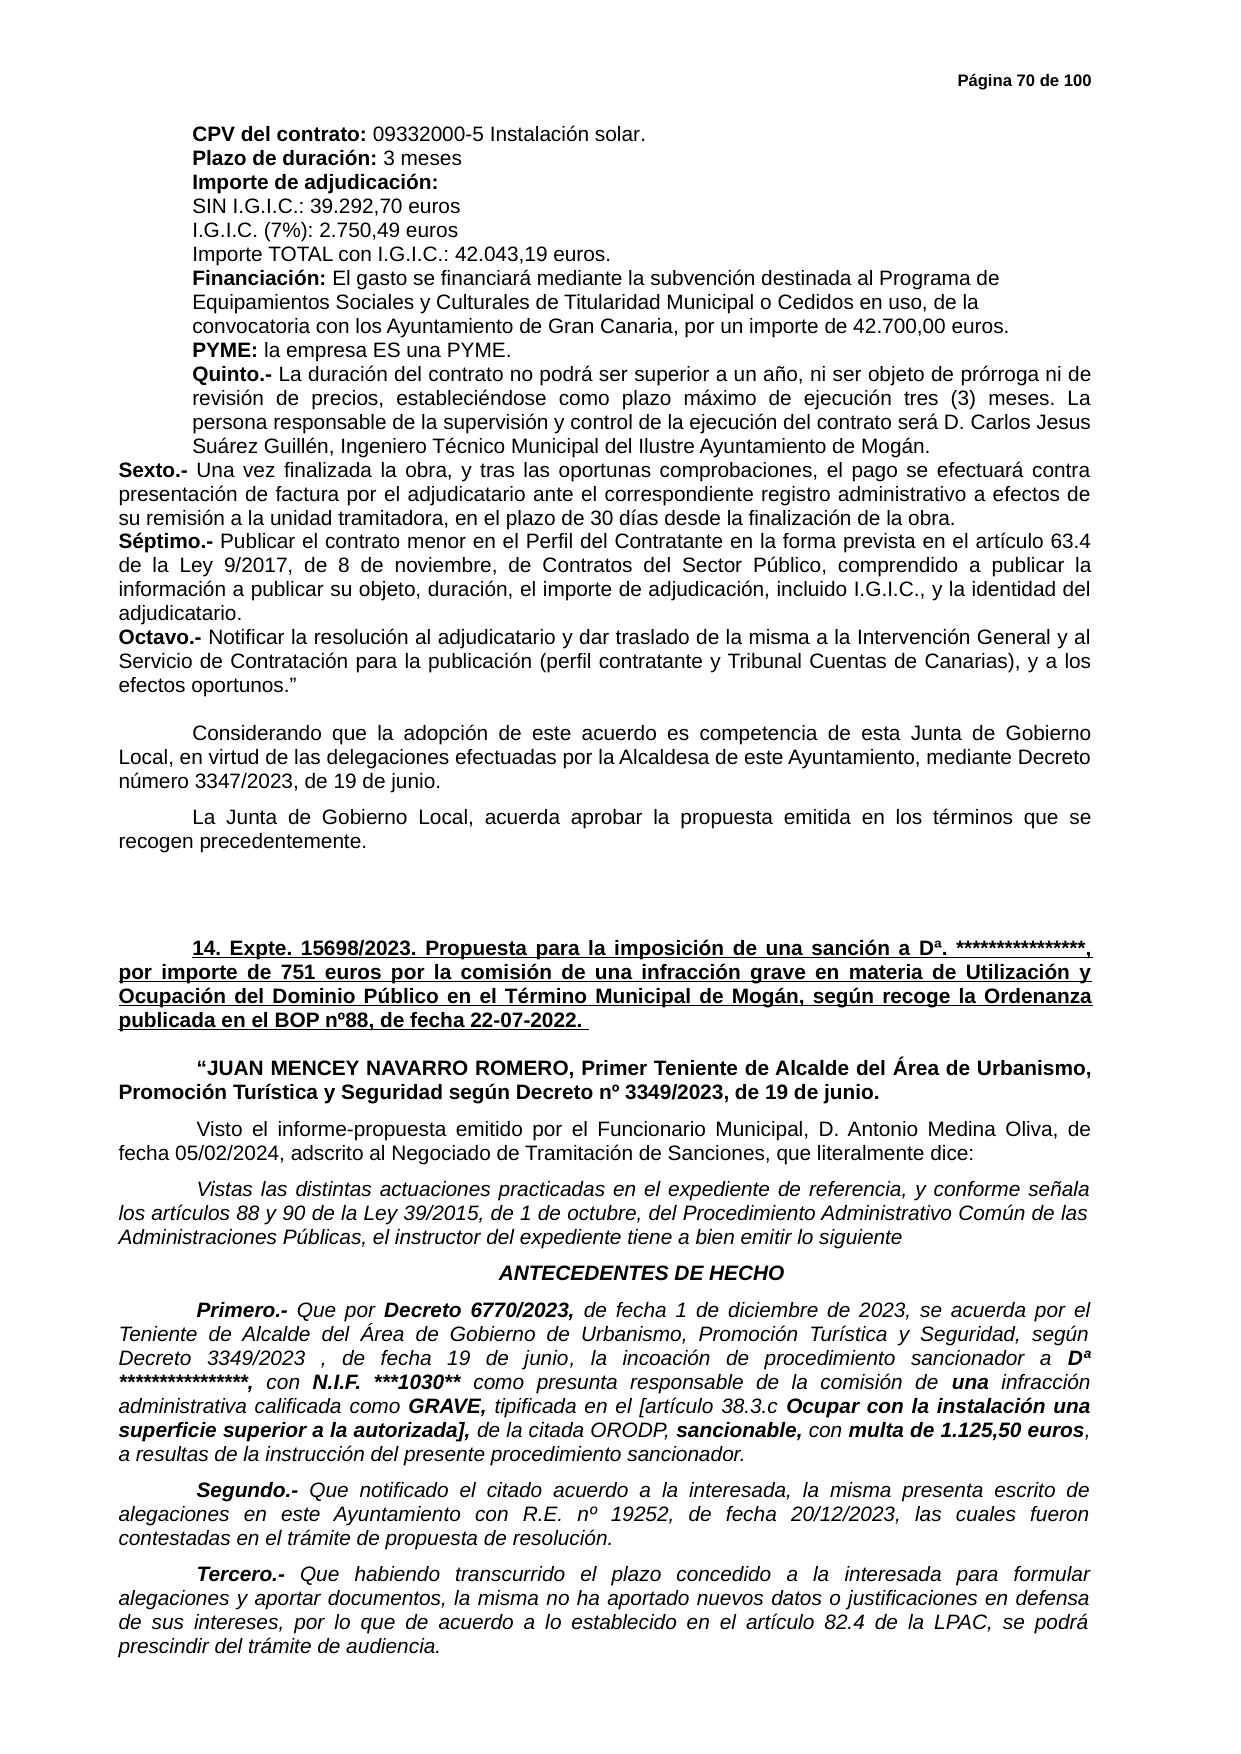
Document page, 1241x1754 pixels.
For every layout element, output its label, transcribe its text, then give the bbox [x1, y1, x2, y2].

text publicada en el BOP nº88, de fecha 22-07-2022. [118, 1006, 1092, 1032]
text La Junta de Gobierno Local, acuerda aprobar la propuesta emitida en los términos que se recogen precedentemente. [118, 805, 1092, 853]
text Sexto.- Una vez finalizada la obra, y tras las oportunas comprobaciones, el pago se efectuará contra presentación de factura por el adjudicatario ante el correspondiente registro administrativo a efectos de su remisión a la unidad tramitadora, en el plazo de 30 días desde la finalización de la obra. [118, 457, 1092, 529]
text Quinto.- La duración del contrato no podrá ser superior a un año, ni ser objeto de prórroga ni de revisión de precios, estableciéndose como plazo máximo de ejecución tres (3) meses. La persona responsable de la supervisión y control de la ejecución del contrato será D. Carlos Jesus Suárez Guillén, Ingeniero Técnico Municipal del Ilustre Ayuntamiento de Mogán. [192, 362, 1092, 457]
text Importe de adjudicación: [192, 170, 1092, 194]
text CPV del contrato: 09332000-5 Instalación solar. [192, 122, 1092, 146]
text Importe TOTAL con I.G.I.C.: 42.043,19 euros. [192, 242, 1092, 266]
text “JUAN MENCEY NAVARRO ROMERO, Primer Teniente de Alcalde del Área de Urbanismo, Promoción Turística y Seguridad según Decreto nº 3349/2023, de 19 de junio. [118, 1056, 1092, 1104]
text Considerando que la adopción de este acuerdo es competencia de esta Junta de Gobierno Local, en virtud de las delegaciones efectuadas por la Alcaldesa de este Ayuntamiento, mediante Decreto número 3347/2023, de 19 de junio. [118, 721, 1092, 793]
text Ocupación del Dominio Público en el Término Municipal de Mogán, según recoge la Ordenanza [118, 982, 1092, 1005]
text Visto el informe-propuesta emitido por el Funcionario Municipal, D. Antonio Medina Oliva, de fecha 05/02/2024, adscrito al Negociado de Tramitación de Sanciones, que literalmente dice: [118, 1116, 1092, 1164]
text Vistas las distintas actuaciones practicadas en el expediente de referencia, y conforme señala los artículos 88 y 90 de la Ley 39/2015, de 1 de octubre, del Procedimiento Administrativo Común de las Administraciones Públicas, el instructor del expediente tiene a bien emitir lo siguiente [118, 1177, 1092, 1249]
text ANTECEDENTES DE HECHO [118, 1261, 1092, 1285]
text PYME: la empresa ES una PYME. [192, 338, 1092, 362]
text Séptimo.- Publicar el contrato menor en el Perfil del Contratante en la forma prevista en el artículo 63.4 de la Ley 9/2017, de 8 de noviembre, de Contratos del Sector Público, comprendido a publicar la información a publicar su objeto, duración, el importe de adjudicación, incluido I.G.I.C., y la identidad del adjudicatario. [118, 529, 1092, 625]
text Plazo de duración: 3 meses [192, 146, 1092, 170]
text 14. Expte. 15698/2023. Propuesta para la imposición de una sanción a Dª. ****************, por importe de 751 euros por la comisión de una infracción grave en materia de Utilización y [118, 936, 1092, 981]
text Financiación: El gasto se financiará mediante la subvención destinada al Programa de Equipamientos Sociales y Culturales de Titularidad Municipal o Cedidos en uso, de la convocatoria con los Ayuntamiento de Gran Canaria, por un importe de 42.700,00 euros. [192, 266, 1092, 338]
text Primero.- Que por Decreto 6770/2023, de fecha 1 de diciembre de 2023, se acuerda por el Teniente de Alcalde del Área de Gobierno de Urbanismo, Promoción Turística y Seguridad, según Decreto 3349/2023 , de fecha 19 de junio, la incoación de procedimiento sancionador a Dª ****************, con N.I.F. ***1030** como presunta responsable de la comisión de una infracción administrativa calificada como GRAVE, tipificada en el [artículo 38.3.c Ocupar con la instalación una superficie superior a la autorizada], de la citada ORODP, sancionable, con multa de 1.125,50 euros, a resultas de la instrucción del presente procedimiento sancionador. [118, 1298, 1092, 1465]
text I.G.I.C. (7%): 2.750,49 euros [192, 218, 1092, 242]
text Octavo.- Notificar la resolución al adjudicatario y dar traslado de la misma a la Intervención General y al Servicio de Contratación para la publicación (perfil contratante y Tribunal Cuentas de Canarias), y a los efectos oportunos.” [118, 625, 1092, 697]
text Segundo.- Que notificado el citado acuerdo a la interesada, la misma presenta escrito de alegaciones en este Ayuntamiento con R.E. nº 19252, de fecha 20/12/2023, las cuales fueron contestadas en el trámite de propuesta de resolución. [118, 1478, 1092, 1550]
text SIN I.G.I.C.: 39.292,70 euros [192, 194, 1092, 218]
text Tercero.- Que habiendo transcurrido el plazo concedido a la interesada para formular alegaciones y aportar documentos, la misma no ha aportado nuevos datos o justificaciones en defensa de sus intereses, por lo que de acuerdo a lo establecido en el artículo 82.4 de la LPAC, se podrá prescindir del trámite de audiencia. [118, 1562, 1092, 1658]
